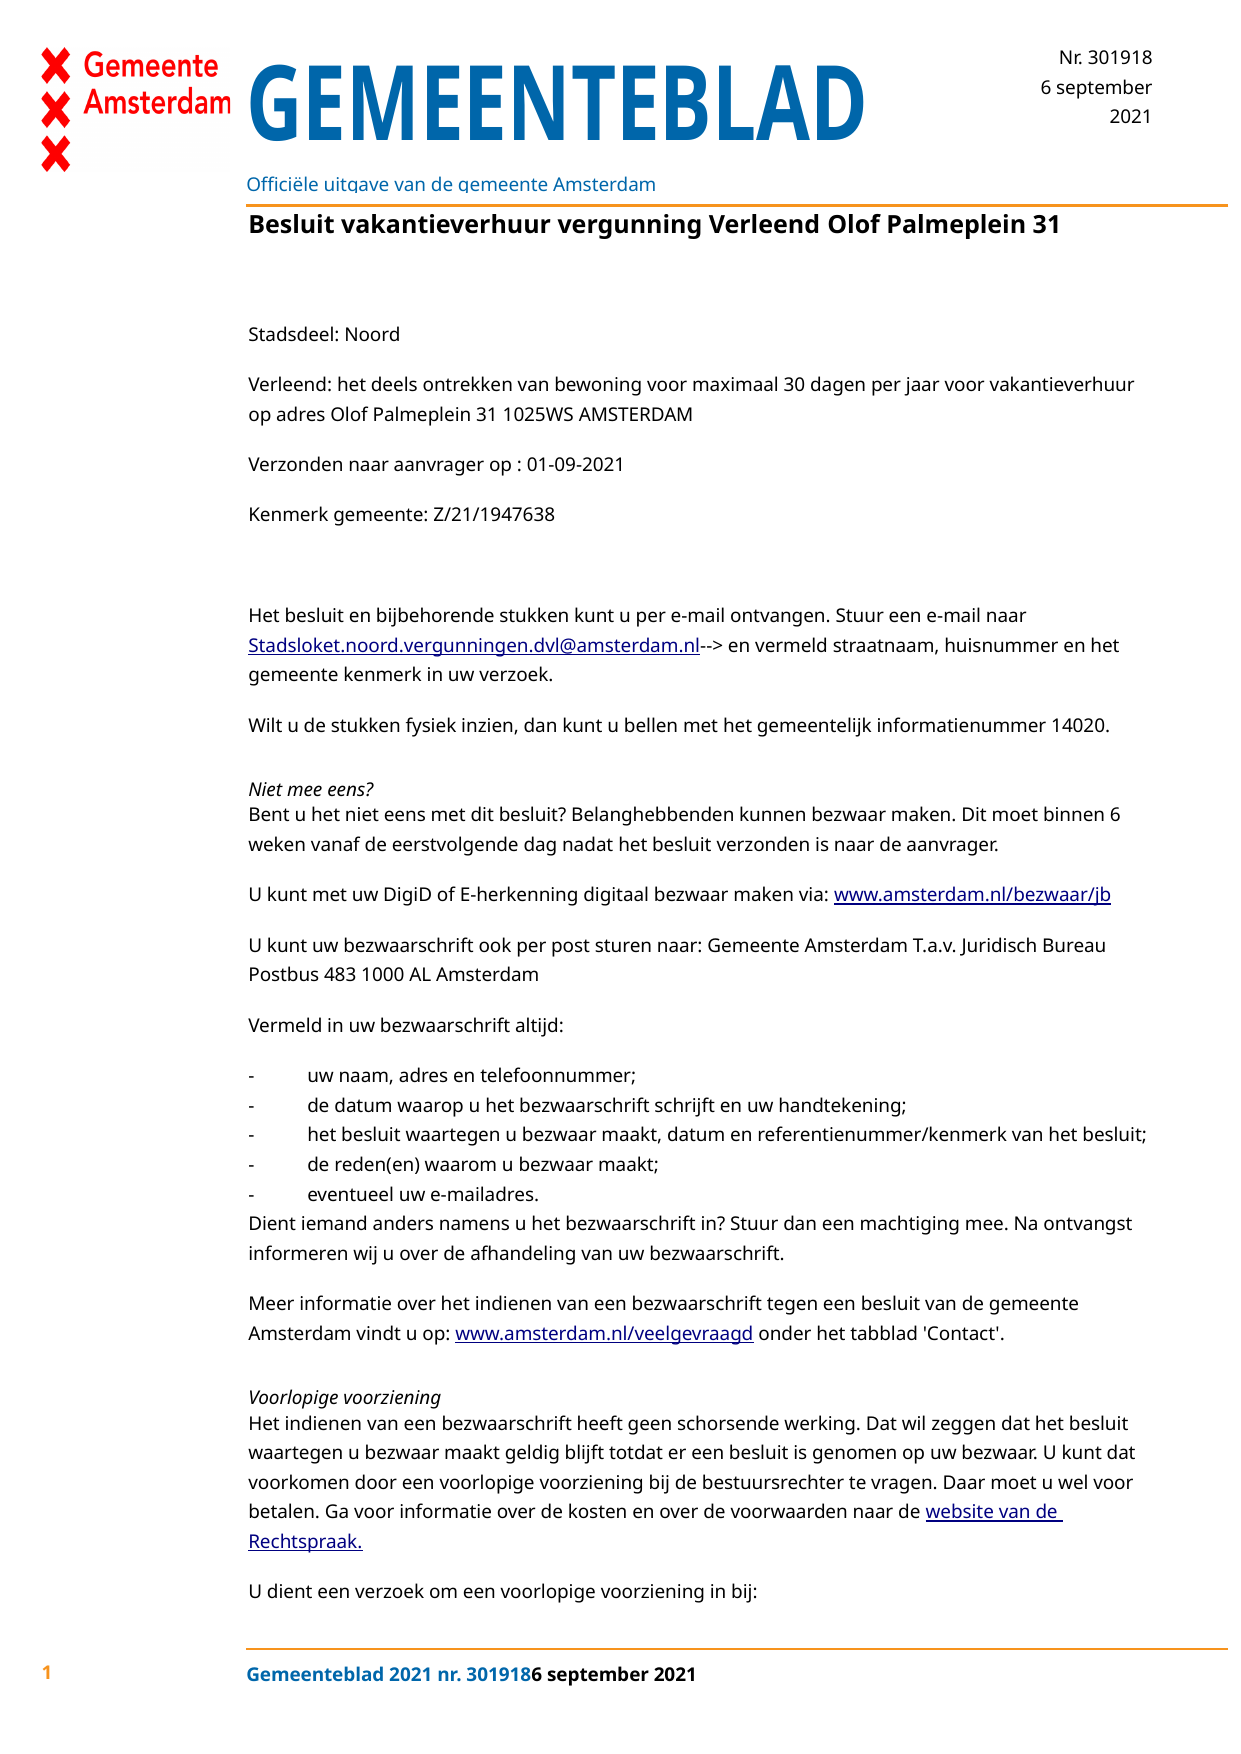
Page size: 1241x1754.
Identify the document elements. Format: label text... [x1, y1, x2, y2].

text Bent u het niet eens met dit besluit? Belanghebbenden kunnen bezwaar maken. Dit moet binnen 6 weken vanaf de eerstvolgende dag nadat het besluit verzonden is naar de aanvrager. [248, 802, 1152, 857]
text Kenmerk gemeente: Z/21/1947638 [248, 502, 1152, 527]
list uw naam, adres en telefoonnummer; [248, 1062, 1152, 1088]
text Het besluit en bijbehorende stukken kunt u per e-mail ontvangen. Stuur een e-mail naar Stadsloket.noord.vergunningen.dvl@amsterdam.nl--> en vermeld straatnaam, huisnummer en het gemeente kenmerk in uw verzoek. [248, 602, 1152, 687]
text Vermeld in uw bezwaarschrift altijd: [248, 1012, 1152, 1038]
text U kunt met uw DigiD of E-herkenning digitaal bezwaar maken via: www.amsterdam.nl/bezwaar/jb [248, 882, 1152, 907]
text Meer informatie over het indienen van een bezwaarschrift tegen een besluit van de gemeente Amsterdam vindt u op: www.amsterdam.nl/veelgevraagd onder het tabblad 'Contact'. [248, 1290, 1152, 1346]
text Verzonden naar aanvrager op : 01-09-2021 [248, 451, 1152, 477]
text Wilt u de stukken fysiek inzien, dan kunt u bellen met het gemeentelijk informatienummer 14020. [248, 712, 1152, 738]
text Voorlopige voorziening [248, 1384, 1152, 1410]
text Het indienen van een bezwaarschrift heeft geen schorsende werking. Dat wil zeggen dat het besluit waartegen u bezwaar maakt geldig blijft totdat er een besluit is genomen op uw bezwaar. U kunt dat voorkomen door een voorlopige voorziening bij de bestuursrechter te vragen. Daar moet u wel voor betalen. Ga voor informatie over de kosten en over de voorwaarden naar de website van de Rechtspraak. [248, 1410, 1152, 1554]
text Niet mee eens? [248, 776, 1152, 802]
list de reden(en) waarom u bezwaar maakt; [248, 1151, 1152, 1177]
list de datum waarop u het bezwaarschrift schrijft en uw handtekening; [248, 1092, 1152, 1118]
list het besluit waartegen u bezwaar maakt, datum en referentienummer/kenmerk van het besluit; [248, 1122, 1152, 1147]
picture [41, 47, 231, 172]
text Verleend: het deels ontrekken van bewoning voor maximaal 30 dagen per jaar voor vakantieverhuur op adres Olof Palmeplein 31 1025WS AMSTERDAM [248, 371, 1152, 426]
text Stadsdeel: Noord [248, 321, 1152, 346]
text Dient iemand anders namens u het bezwaarschrift in? Stuur dan een machtiging mee. Na ontvangst informeren wij u over de afhandeling van uw bezwaarschrift. [248, 1210, 1152, 1266]
text U kunt uw bezwaarschrift ook per post sturen naar: Gemeente Amsterdam T.a.v. Juridisch Bureau Postbus 483 1000 AL Amsterdam [248, 932, 1152, 987]
list eventueel uw e-mailadres. [248, 1181, 1152, 1207]
text U dient een verzoek om een voorlopige voorziening in bij: [248, 1578, 1152, 1604]
text Besluit vakantieverhuur vergunning Verleend Olof Palmeplein 31 [248, 207, 1152, 241]
